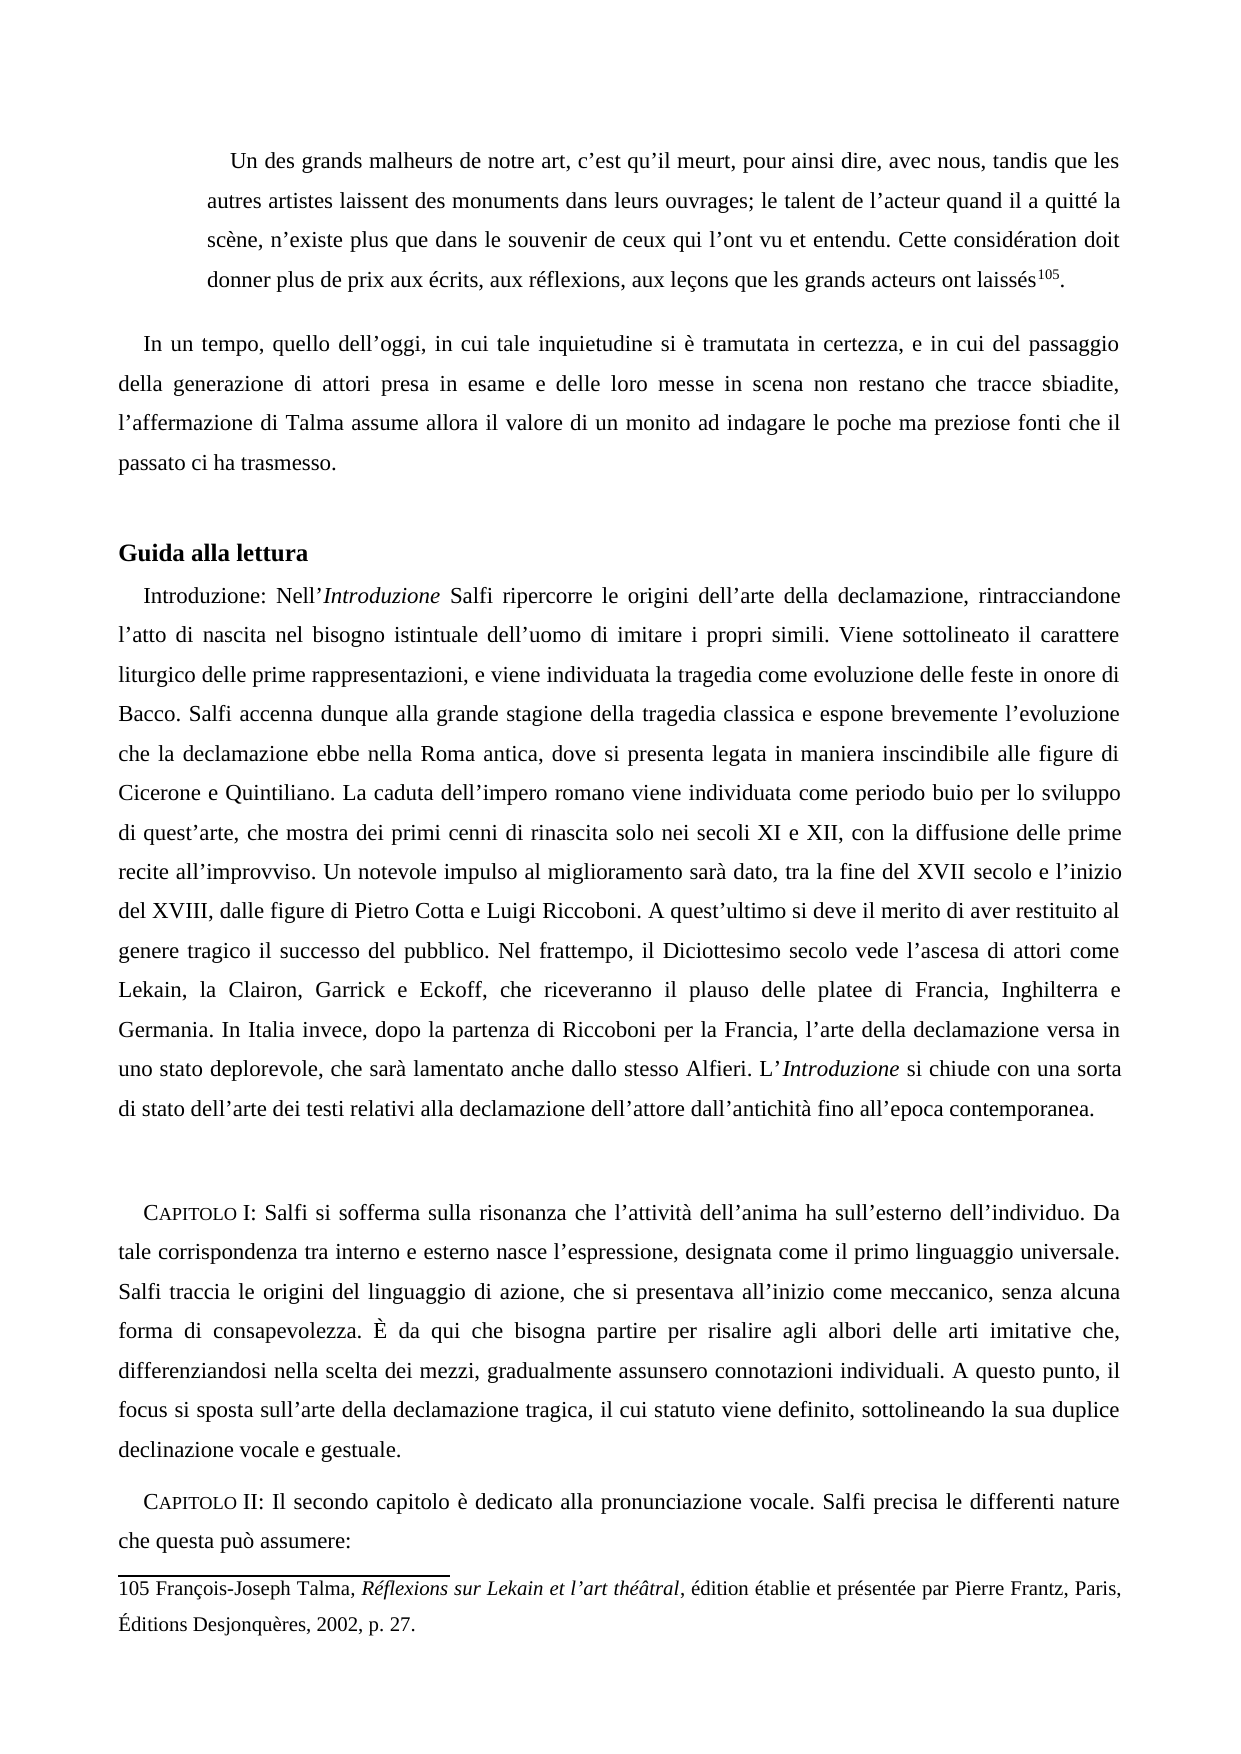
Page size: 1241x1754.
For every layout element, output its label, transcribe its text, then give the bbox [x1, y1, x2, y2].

text François-Joseph Talma, Réflexions sur Lekain et l’art théâtral, édition établie et présentée par Pierre Frantz, Paris, Éditions Desjonquères, 2002, p. 27. [118, 1576, 1122, 1636]
text Un des grands malheurs de notre art, c’est qu’il meurt, pour ainsi dire, avec nous, tandis que les autres artistes laissent des monuments dans leurs ouvrages; le talent de l’acteur quand il a quitté la scène, n’existe plus que dans le souvenir de ceux qui l’ont vu et entendu. Cette considération doit donner plus de prix aux écrits, aux réflexions, aux leçons que les grands acteurs ont laissés. [207, 148, 1122, 292]
text In un tempo, quello dell’oggi, in cui tale inquietudine si è tramutata in certezza, e in cui del passaggio della generazione di attori presa in esame e delle loro messe in scena non restano che tracce sbiadite, l’affermazione di Talma assume allora il valore di un monito ad indagare le poche ma preziose fonti che il passato ci ha trasmesso. [118, 331, 1122, 475]
text Capitolo I: Salfi si sofferma sulla risonanza che l’attività dell’anima ha sull’esterno dell’individuo. Da tale corrispondenza tra interno e esterno nasce l’espressione, designata come il primo linguaggio universale. Salfi traccia le origini del linguaggio di azione, che si presentava all’inizio come meccanico, senza alcuna forma di consapevolezza. È da qui che bisogna partire per risalire agli albori delle arti imitative che, differenziandosi nella scelta dei mezzi, gradualmente assunsero connotazioni individuali. A questo punto, il focus si sposta sull’arte della declamazione tragica, il cui statuto viene definito, sottolineando la sua duplice declinazione vocale e gestuale. [118, 1199, 1122, 1462]
text Introduzione: Nell’Introduzione Salfi ripercorre le origini dell’arte della declamazione, rintracciandone l’atto di nascita nel bisogno istintuale dell’uomo di imitare i propri simili. Viene sottolineato il carattere liturgico delle prime rappresentazioni, e viene individuata la tragedia come evoluzione delle feste in onore di Bacco. Salfi accenna dunque alla grande stagione della tragedia classica e espone brevemente l’evoluzione che la declamazione ebbe nella Roma antica, dove si presenta legata in maniera inscindibile alle figure di Cicerone e Quintiliano. La caduta dell’impero romano viene individuata come periodo buio per lo sviluppo di quest’arte, che mostra dei primi cenni di rinascita solo nei secoli XI e XII, con la diffusione delle prime recite all’improvviso. Un notevole impulso al miglioramento sarà dato, tra la fine del XVII secolo e l’inizio del XVIII, dalle figure di Pietro Cotta e Luigi Riccoboni. A quest’ultimo si deve il merito di aver restituito al genere tragico il successo del pubblico. Nel frattempo, il Diciottesimo secolo vede l’ascesa di attori come Lekain, la Clairon, Garrick e Eckoff, che riceveranno il plauso delle platee di Francia, Inghilterra e Germania. In Italia invece, dopo la partenza di Riccoboni per la Francia, l’arte della declamazione versa in uno stato deplorevole, che sarà lamentato anche dallo stesso Alfieri. L’Introduzione si chiude con una sorta di stato dell’arte dei testi relativi alla declamazione dell’attore dall’antichità fino all’epoca contemporanea. [118, 582, 1122, 1121]
subtitle Guida alla lettura [118, 538, 1122, 567]
text Capitolo II: Il secondo capitolo è dedicato alla pronunciazione vocale. Salfi precisa le differenti nature che questa può assumere: [118, 1488, 1122, 1553]
